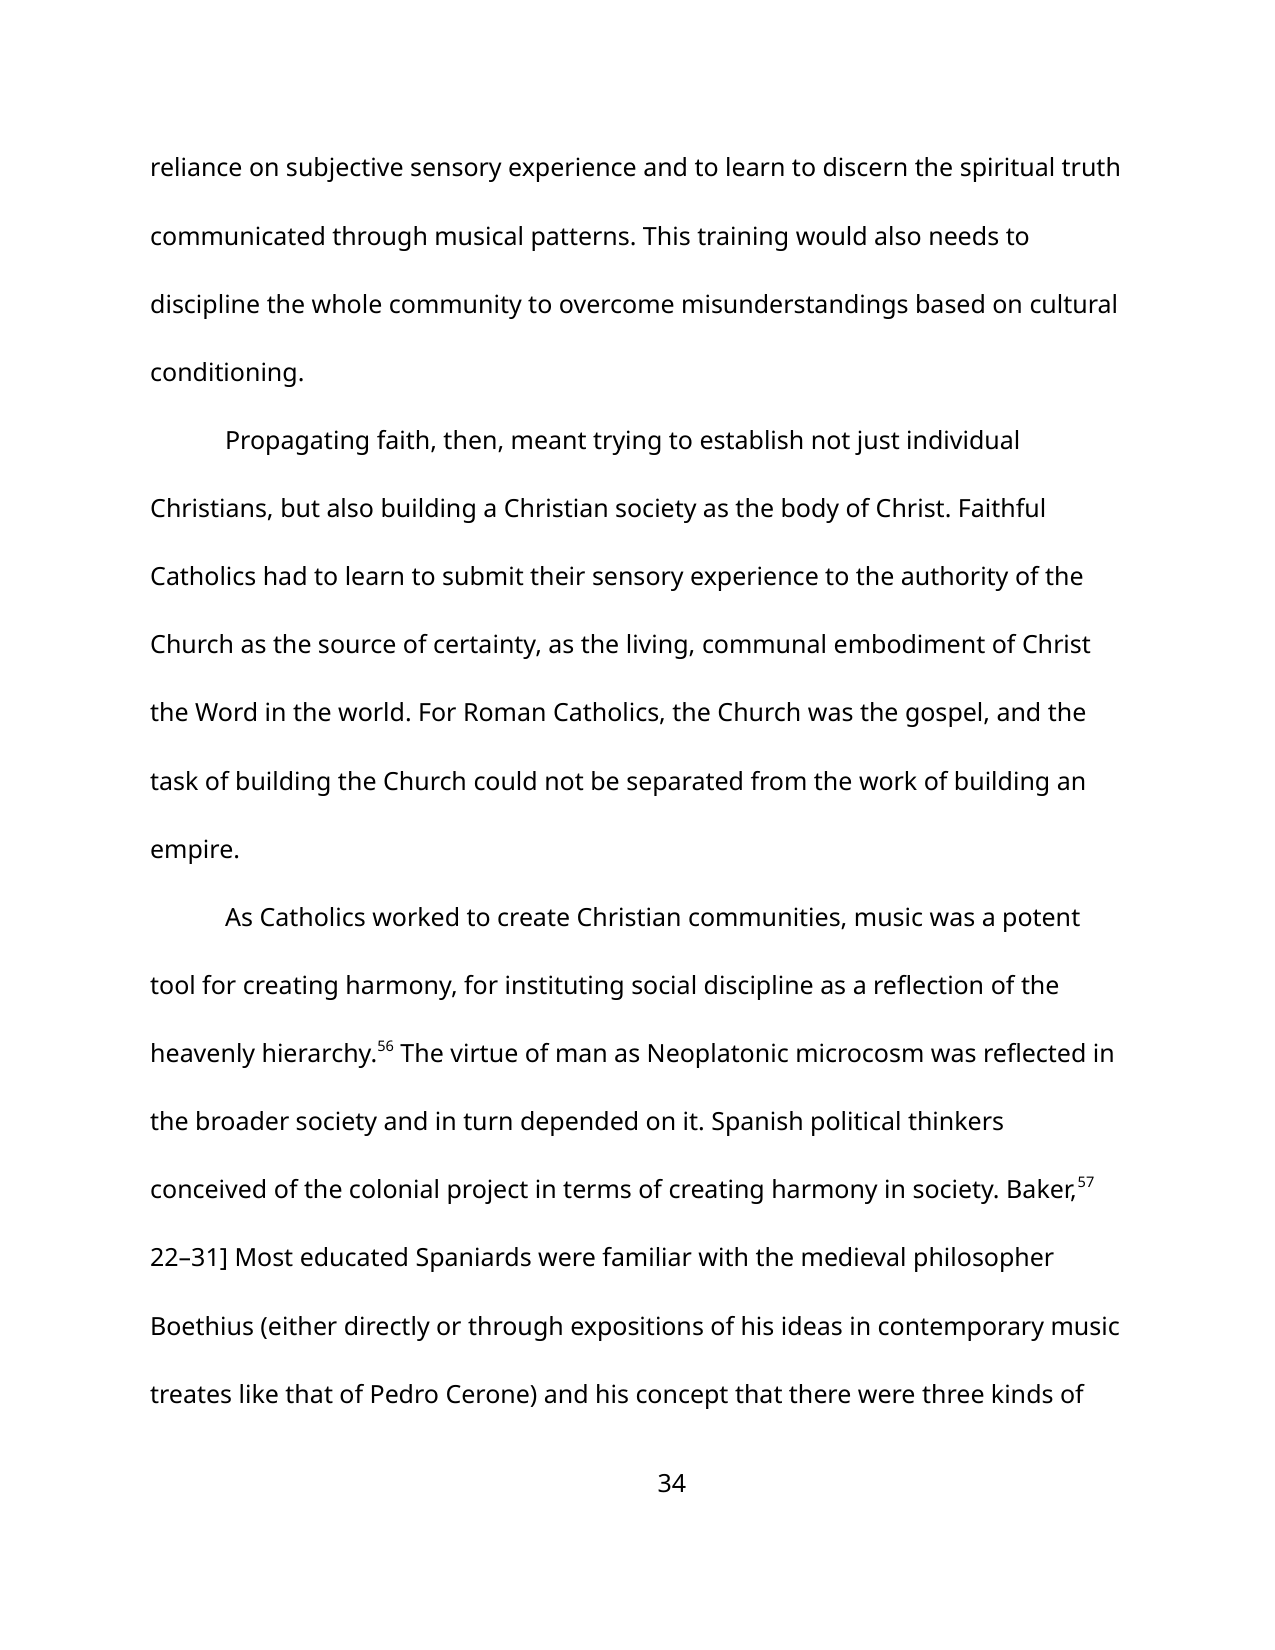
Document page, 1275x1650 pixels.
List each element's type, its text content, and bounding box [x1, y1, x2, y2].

text As Catholics worked to create Christian communities, music was a potent tool for creating harmony, for instituting social discipline as a reflection of the heavenly hierarchy. The virtue of man as Neoplatonic microcosm was reflected in the broader society and in turn depended on it. Spanish political thinkers conceived of the colonial project in terms of creating harmony in society. Baker, 22–31] Most educated Spaniards were familiar with the medieval philosopher Boethius (either directly or through expositions of his ideas in contemporary music treates like that of Pedro Cerone) and his concept that there were three kinds of [150, 899, 1125, 1410]
text Propagating faith, then, meant trying to establish not just individual Christians, but also building a Christian society as the body of Christ. Faithful Catholics had to learn to submit their sensory experience to the authority of the Church as the source of certainty, as the living, communal embodiment of Christ the Word in the world. For Roman Catholics, the Church was the gospel, and the task of building the Church could not be separated from the work of building an empire. [150, 422, 1125, 865]
text reliance on subjective sensory experience and to learn to discern the spiritual truth communicated through musical patterns. This training would also needs to discipline the whole community to overcome misunderstandings based on cultural conditioning. [150, 150, 1125, 388]
